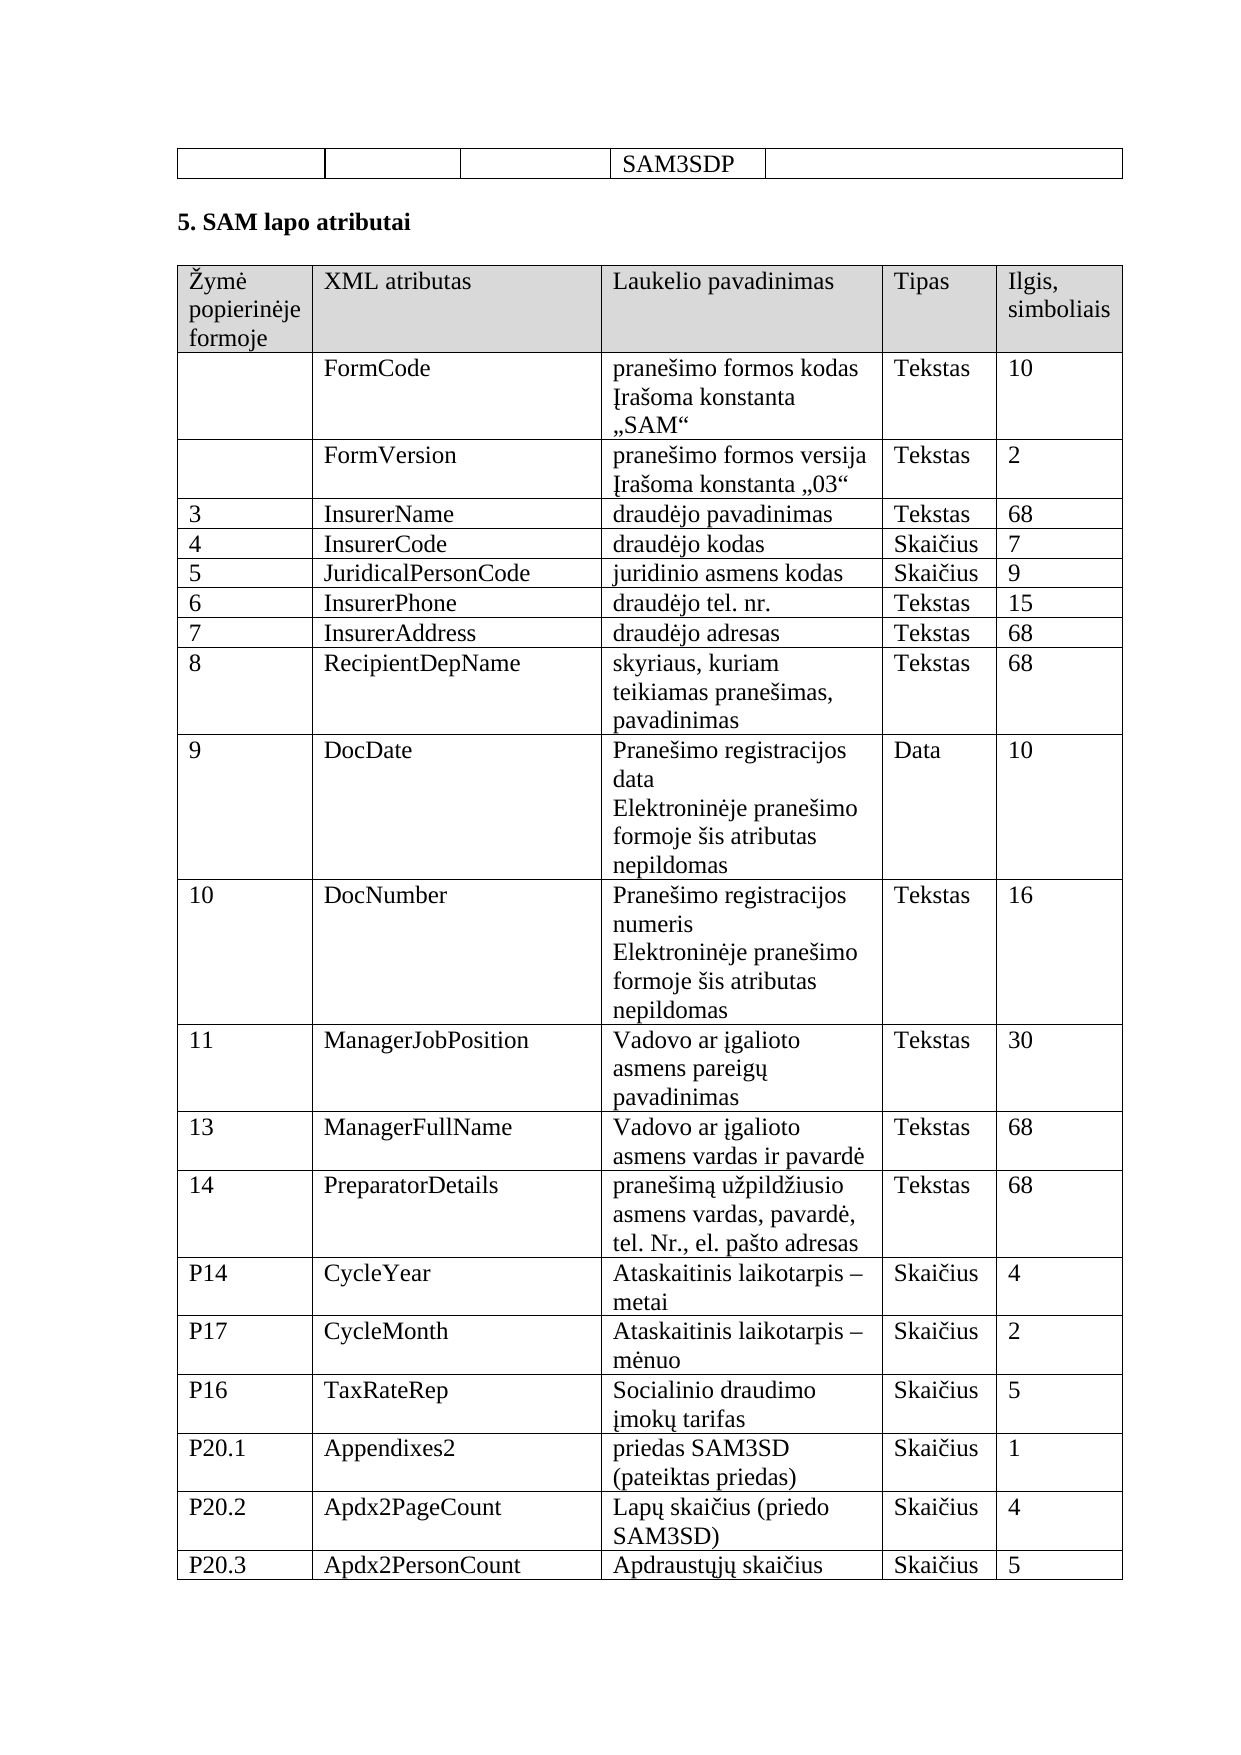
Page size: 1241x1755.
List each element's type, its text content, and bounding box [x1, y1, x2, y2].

table_cell 68 [997, 499, 1122, 528]
table_cell Apdraustųjų skaičius [602, 1551, 882, 1579]
table_cell 4 [997, 1492, 1122, 1549]
table_cell pranešimo formos kodas Įrašoma konstanta „SAM“ [602, 353, 882, 439]
table_cell P20.1 [178, 1434, 312, 1491]
table_cell Tekstas [883, 618, 996, 647]
table_cell 10 [997, 735, 1122, 879]
table_cell P16 [178, 1375, 312, 1432]
table_cell pranešimą užpildžiusio asmens vardas, pavardė, tel. Nr., el. pašto adresas [602, 1171, 882, 1257]
table_cell draudėjo pavadinimas [602, 499, 882, 528]
table_cell Lapų skaičius (priedo SAM3SD) [602, 1492, 882, 1549]
table_cell Vadovo ar įgalioto asmens vardas ir pavardė [602, 1112, 882, 1169]
table_cell Tekstas [883, 1171, 996, 1257]
table_cell 4 [178, 529, 312, 557]
table_cell P14 [178, 1258, 312, 1315]
table_cell Tekstas [883, 353, 996, 439]
table_cell draudėjo adresas [602, 618, 882, 647]
table_cell Skaičius [883, 1316, 996, 1374]
table_cell 3 [178, 499, 312, 528]
table_cell 15 [997, 588, 1122, 617]
table_cell [461, 149, 610, 177]
table_cell 11 [178, 1025, 312, 1111]
table_cell Skaičius [883, 1258, 996, 1315]
table_cell 9 [997, 559, 1122, 587]
table_cell Socialinio draudimo įmokų tarifas [602, 1375, 882, 1432]
table_cell Tekstas [883, 648, 996, 734]
table_cell DocDate [313, 735, 601, 879]
table_cell priedas SAM3SD (pateiktas priedas) [602, 1434, 882, 1491]
table_cell Ataskaitinis laikotarpis – metai [602, 1258, 882, 1315]
table_cell TaxRateRep [313, 1375, 601, 1432]
table_cell P17 [178, 1316, 312, 1374]
table_cell JuridicalPersonCode [313, 559, 601, 587]
table_cell 68 [997, 1171, 1122, 1257]
table_cell CycleMonth [313, 1316, 601, 1374]
table_cell juridinio asmens kodas [602, 559, 882, 587]
table_cell InsurerName [313, 499, 601, 528]
table_cell 2 [997, 440, 1122, 498]
table_cell Skaičius [883, 1375, 996, 1432]
table_cell draudėjo kodas [602, 529, 882, 557]
table_cell 5 [997, 1375, 1122, 1432]
table_cell 8 [178, 648, 312, 734]
table_cell [766, 149, 1122, 177]
table_cell InsurerCode [313, 529, 601, 557]
table_cell Tekstas [883, 440, 996, 498]
table_cell 30 [997, 1025, 1122, 1111]
table_cell Skaičius [883, 1434, 996, 1491]
table_cell InsurerPhone [313, 588, 601, 617]
table_cell Skaičius [883, 1492, 996, 1549]
table_cell Appendixes2 [313, 1434, 601, 1491]
table_cell draudėjo tel. nr. [602, 588, 882, 617]
table_cell 68 [997, 648, 1122, 734]
table_cell 4 [997, 1258, 1122, 1315]
table_cell ManagerJobPosition [313, 1025, 601, 1111]
table_cell 6 [178, 588, 312, 617]
table_cell FormCode [313, 353, 601, 439]
table_cell 10 [997, 353, 1122, 439]
table_cell Pranešimo registracijos data Elektroninėje pranešimo formoje šis atributas nepildomas [602, 735, 882, 879]
table_cell 10 [178, 880, 312, 1024]
table_cell 2 [997, 1316, 1122, 1374]
table_cell Tekstas [883, 499, 996, 528]
table_cell Tekstas [883, 880, 996, 1024]
table_cell FormVersion [313, 440, 601, 498]
table_cell 7 [178, 618, 312, 647]
table_cell 68 [997, 618, 1122, 647]
text 5. SAM lapo atributai [177, 207, 1122, 236]
table_cell [178, 149, 324, 177]
table_cell CycleYear [313, 1258, 601, 1315]
table_header Žymė popierinėje formoje [178, 266, 312, 352]
table_cell Tekstas [883, 588, 996, 617]
table_header Laukelio pavadinimas [602, 266, 882, 352]
table_cell 13 [178, 1112, 312, 1169]
table_cell Skaičius [883, 1551, 996, 1579]
table_header Tipas [883, 266, 996, 352]
table_cell [178, 353, 312, 439]
table_cell InsurerAddress [313, 618, 601, 647]
table_cell Skaičius [883, 559, 996, 587]
table_cell SAM3SDP [611, 149, 765, 177]
table_cell [326, 149, 460, 177]
table_cell ManagerFullName [313, 1112, 601, 1169]
table_cell DocNumber [313, 880, 601, 1024]
table_cell 16 [997, 880, 1122, 1024]
table_cell Vadovo ar įgalioto asmens pareigų pavadinimas [602, 1025, 882, 1111]
table_header XML atributas [313, 266, 601, 352]
table_cell Apdx2PageCount [313, 1492, 601, 1549]
table_cell 5 [178, 559, 312, 587]
table_cell [178, 440, 312, 498]
table_cell Pranešimo registracijos numeris Elektroninėje pranešimo formoje šis atributas nepildomas [602, 880, 882, 1024]
table_cell 7 [997, 529, 1122, 557]
table_cell P20.2 [178, 1492, 312, 1549]
table_cell 1 [997, 1434, 1122, 1491]
table_cell Tekstas [883, 1025, 996, 1111]
table_cell 9 [178, 735, 312, 879]
table_cell Ataskaitinis laikotarpis – mėnuo [602, 1316, 882, 1374]
table_cell PreparatorDetails [313, 1171, 601, 1257]
table_cell Tekstas [883, 1112, 996, 1169]
table_cell 14 [178, 1171, 312, 1257]
table_cell 68 [997, 1112, 1122, 1169]
table_cell 5 [997, 1551, 1122, 1579]
table_cell Apdx2PersonCount [313, 1551, 601, 1579]
table_cell skyriaus, kuriam teikiamas pranešimas, pavadinimas [602, 648, 882, 734]
table_header Ilgis, simboliais [997, 266, 1122, 352]
table_cell RecipientDepName [313, 648, 601, 734]
table_cell Data [883, 735, 996, 879]
table_cell pranešimo formos versija Įrašoma konstanta „03“ [602, 440, 882, 498]
table_cell P20.3 [178, 1551, 312, 1579]
table_cell Skaičius [883, 529, 996, 557]
